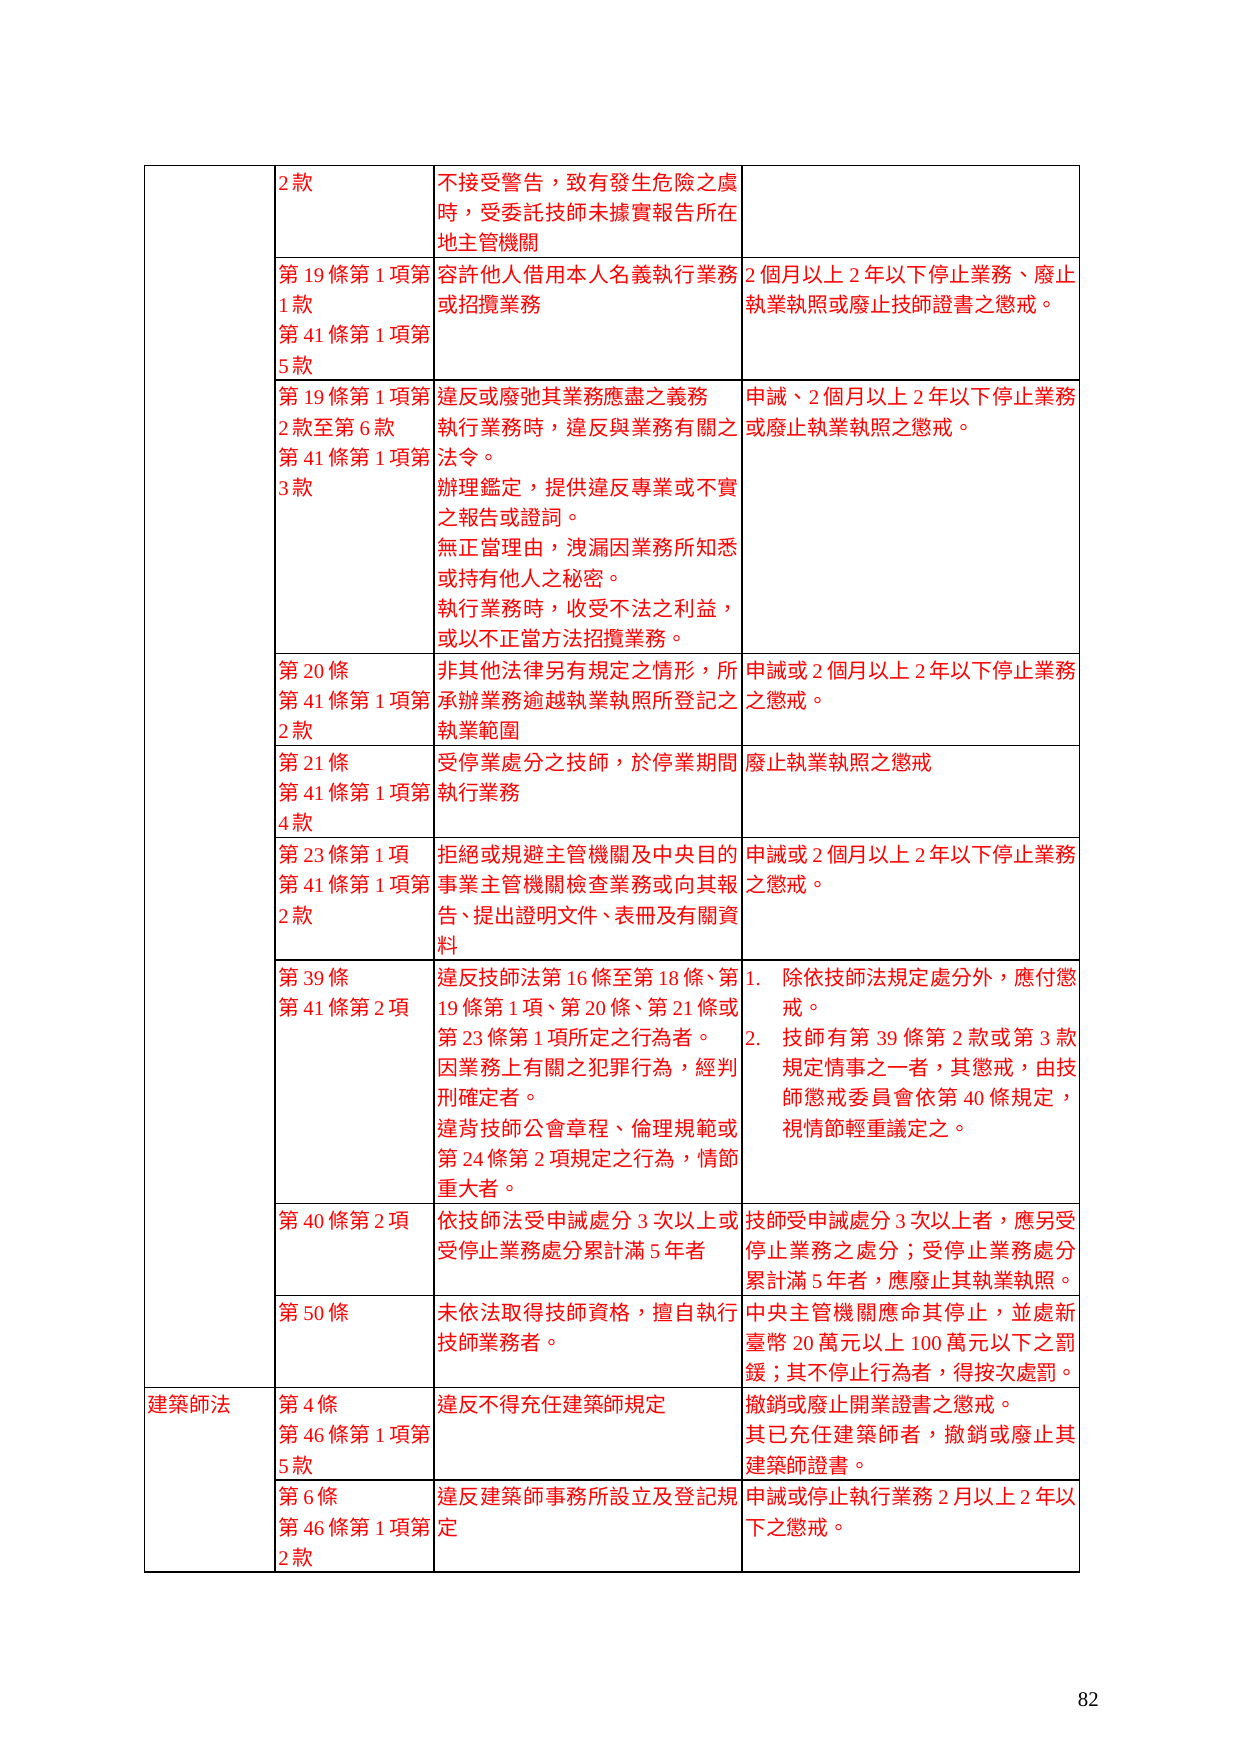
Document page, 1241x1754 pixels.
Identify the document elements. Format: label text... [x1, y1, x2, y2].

table_cell 中央主管機關應命其停止，並處新臺幣20萬元以上100萬元以下之罰鍰；其不停止行為者，得按次處罰。 [743, 1296, 1079, 1387]
table_cell 申誡、2個月以上2年以下停止業務或廢止執業執照之懲戒。 [743, 381, 1079, 652]
table_cell 依技師法受申誡處分3次以上或受停止業務處分累計滿5年者 [435, 1204, 741, 1295]
table_cell 第40條第2項 [276, 1204, 433, 1295]
table_cell 技師受申誡處分3次以上者，應另受停止業務之處分；受停止業務處分累計滿5年者，應廢止其執業執照。 [743, 1204, 1079, 1295]
table_cell 撤銷或廢止開業證書之懲戒。 其已充任建築師者，撤銷或廢止其建築師證書。 [743, 1388, 1079, 1479]
table_cell 建築師法 [145, 1388, 274, 1571]
table_cell 第50條 [276, 1296, 433, 1387]
table_cell 2款 [276, 166, 433, 257]
table_cell [743, 166, 1079, 257]
table_cell 第19條第1項第1款 第41條第1項第5款 [276, 258, 433, 379]
table_cell 容許他人借用本人名義執行業務或招攬業務 [435, 258, 741, 379]
table_cell 第4條 第46條第1項第5款 [276, 1388, 433, 1479]
table_cell 第19條第1項第2款至第6款 第41條第1項第3款 [276, 381, 433, 652]
table_cell 違反技師法第16條至第18條、第19條第1項、第20條、第21條或第23條第1項所定之行為者。 因業務上有關之犯罪行為，經判刑確定者。 違背技師公會章程、倫理規範或第24條第2項規定之行為，情節重大者。 [435, 961, 741, 1202]
table_cell 第21條 第41條第1項第4款 [276, 746, 433, 837]
table_cell 第39條 第41條第2項 [276, 961, 433, 1202]
table_cell 第23條第1項 第41條第1項第2款 [276, 838, 433, 959]
table_cell 未依法取得技師資格，擅自執行技師業務者。 [435, 1296, 741, 1387]
table_cell 拒絕或規避主管機關及中央目的事業主管機關檢查業務或向其報告、提出證明文件、表冊及有關資料 [435, 838, 741, 959]
table_cell 違反或廢弛其業務應盡之義務 執行業務時，違反與業務有關之法令。 辦理鑑定，提供違反專業或不實之報告或證詞。 無正當理由，洩漏因業務所知悉或持有他人之秘密。 執行業務時，收受不法之利益，或以不正當方法招攬業務。 [435, 381, 741, 652]
table_cell 2個月以上2年以下停止業務、廢止執業執照或廢止技師證書之懲戒。 [743, 258, 1079, 379]
table_cell 申誡或停止執行業務2月以上2年以下之懲戒。 [743, 1481, 1079, 1571]
table_cell 違反建築師事務所設立及登記規定 [435, 1481, 741, 1571]
table_cell 申誡或2個月以上2年以下停止業務之懲戒。 [743, 838, 1079, 959]
table_cell 申誡或2個月以上2年以下停止業務之懲戒。 [743, 654, 1079, 745]
table_cell 第20條 第41條第1項第2款 [276, 654, 433, 745]
table_cell 廢止執業執照之懲戒 [743, 746, 1079, 837]
table_cell 除依技師法規定處分外，應付懲戒。 技師有第39條第2款或第3款規定情事之一者，其懲戒，由技師懲戒委員會依第40條規定，視情節輕重議定之。 [743, 961, 1079, 1202]
table_cell 違反不得充任建築師規定 [435, 1388, 741, 1479]
table_cell 非其他法律另有規定之情形，所承辦業務逾越執業執照所登記之執業範圍 [435, 654, 741, 745]
table_cell [145, 166, 274, 1387]
table_cell 不接受警告，致有發生危險之虞時，受委託技師未據實報告所在地主管機關 [435, 166, 741, 257]
table_cell 受停業處分之技師，於停業期間執行業務 [435, 746, 741, 837]
table_cell 第6條 第46條第1項第2款 [276, 1481, 433, 1571]
